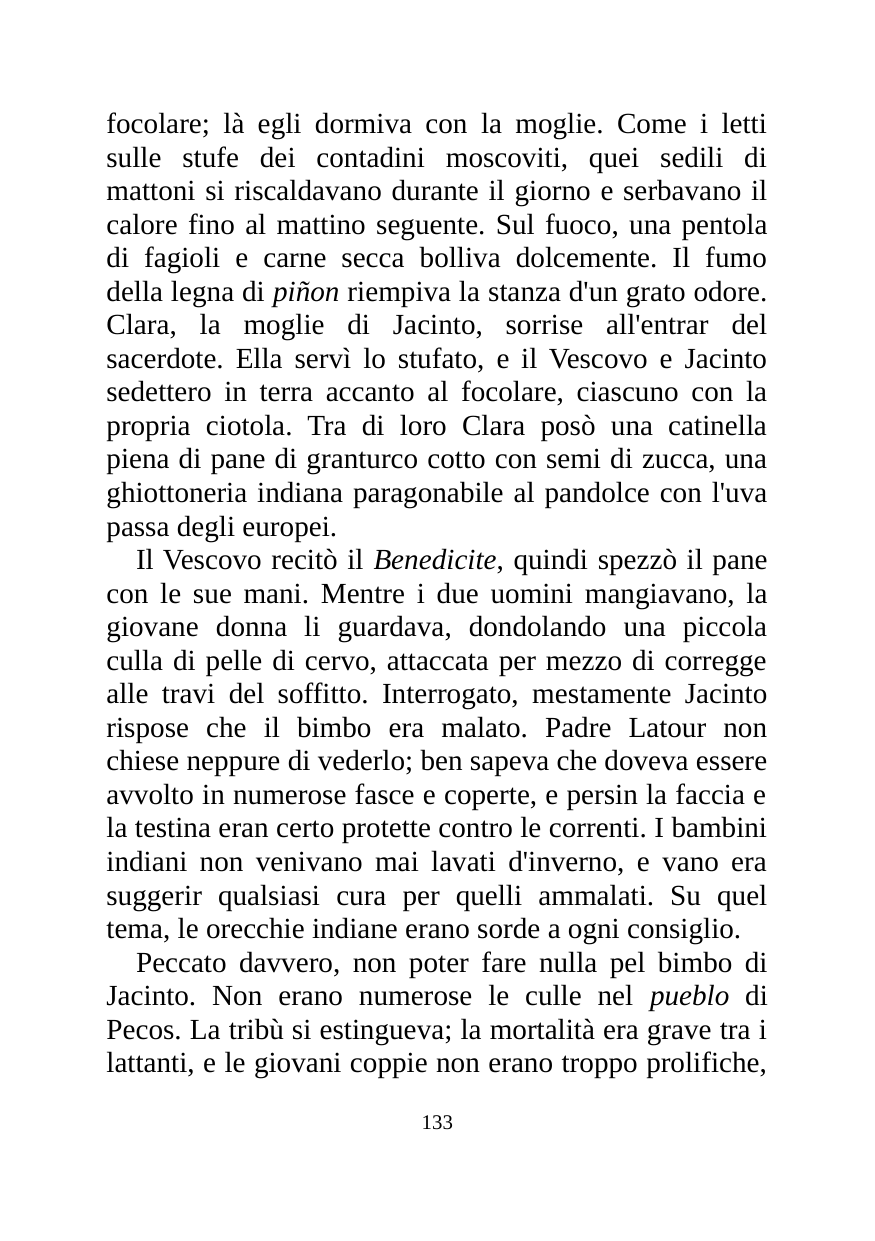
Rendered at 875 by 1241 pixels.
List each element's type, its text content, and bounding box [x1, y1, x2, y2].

text Peccato davvero, non poter fare nulla pel bimbo di Jacinto. Non erano numerose le culle nel pueblo di Pecos. La tribù si estingueva; la mortalità era grave tra i lattanti, e le giovani coppie non erano troppo prolifiche, [106, 945, 768, 1079]
text focolare; là egli dormiva con la moglie. Come i letti sulle stufe dei contadini moscoviti, quei sedili di mattoni si riscaldavano durante il giorno e serbavano il calore fino al mattino seguente. Sul fuoco, una pentola di fagioli e carne secca bolliva dolcemente. Il fumo della legna di piñon riempiva la stanza d'un grato odore. Clara, la moglie di Jacinto, sorrise all'entrar del sacerdote. Ella servì lo stufato, e il Vescovo e Jacinto sedettero in terra accanto al focolare, ciascuno con la propria ciotola. Tra di loro Clara posò una catinella piena di pane di granturco cotto con semi di zucca, una ghiottoneria indiana paragonabile al pandolce con l'uva passa degli europei. [106, 106, 768, 542]
text Il Vescovo recitò il Benedicite, quindi spezzò il pane con le sue mani. Mentre i due uomini mangiavano, la giovane donna li guardava, dondolando una piccola culla di pelle di cervo, attaccata per mezzo di corregge alle travi del soffitto. Interrogato, mestamente Jacinto rispose che il bimbo era malato. Padre Latour non chiese neppure di vederlo; ben sapeva che doveva essere avvolto in numerose fasce e coperte, e persin la faccia e la testina eran certo protette contro le correnti. I bambini indiani non venivano mai lavati d'inverno, e vano era suggerir qualsiasi cura per quelli ammalati. Su quel tema, le orecchie indiane erano sorde a ogni consiglio. [106, 542, 768, 945]
